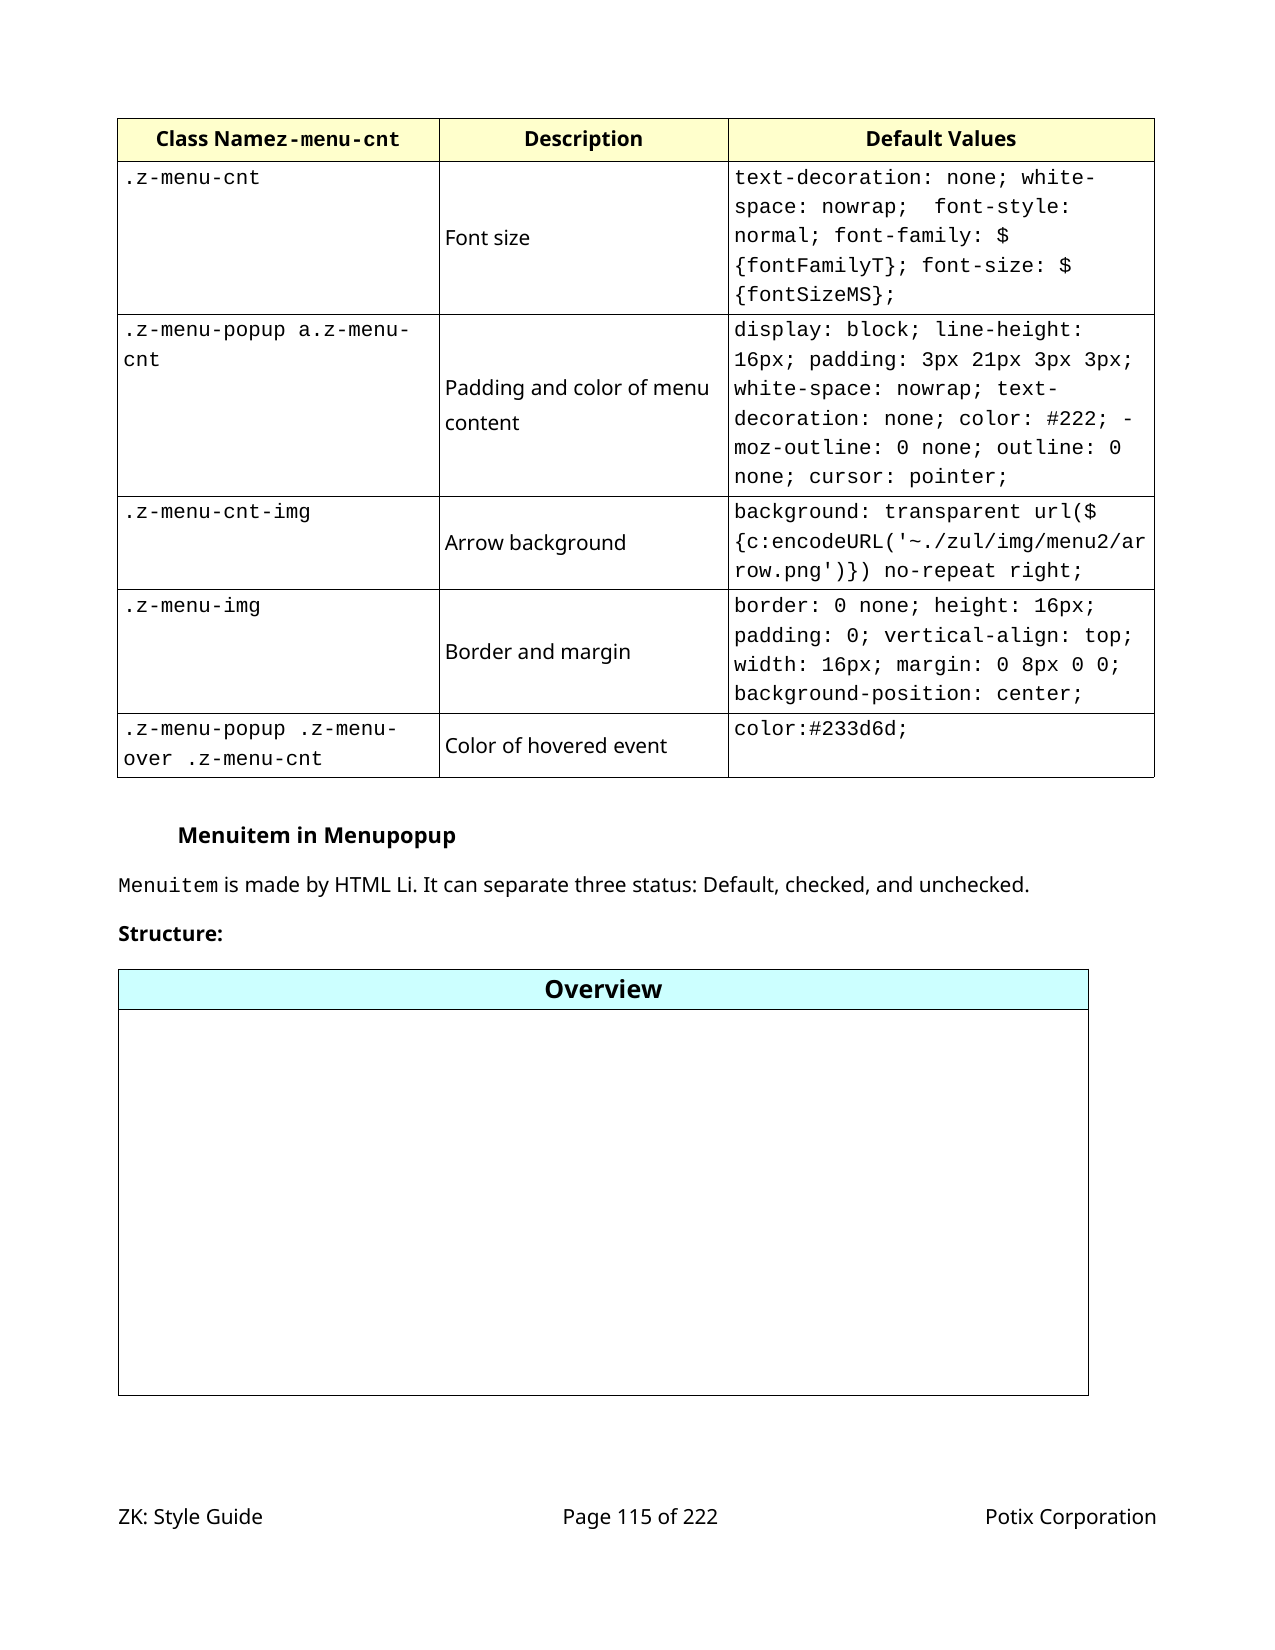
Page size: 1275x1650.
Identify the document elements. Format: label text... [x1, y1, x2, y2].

table_header Default Values [729, 119, 1154, 161]
table_cell .z-menu-cnt-img [118, 497, 439, 589]
table_cell Border and margin [440, 590, 728, 713]
subtitle Menuitem in Menupopup [177, 820, 1157, 850]
table_cell Color of hovered event [440, 714, 728, 777]
table_cell text-decoration: none; white-space: nowrap; font-style: normal; font-family: ${fontFamilyT}; font-size: ${fontSizeMS}; [729, 162, 1154, 314]
table_header Description [440, 119, 728, 161]
table_cell .z-menu-cnt [118, 162, 439, 314]
table_cell Padding and color of menu content [440, 315, 728, 496]
table_header Overview [119, 970, 1088, 1009]
table_cell [119, 1010, 1088, 1395]
table_cell .z-menu-popup a.z-menu-cnt [118, 315, 439, 496]
table_cell Arrow background [440, 497, 728, 589]
table_cell color:#233d6d; [729, 714, 1154, 777]
table_cell background: transparent url(${c:encodeURL('~./zul/img/menu2/arrow.png')}) no-repeat right; [729, 497, 1154, 589]
table_cell .z-menu-popup .z-menu-over .z-menu-cnt [118, 714, 439, 777]
table_cell border: 0 none; height: 16px; padding: 0; vertical-align: top; width: 16px; margin: 0 8px 0 0; background-position: center; [729, 590, 1154, 713]
table_header Class Namez-menu-cnt [118, 119, 439, 161]
table_cell Font size [440, 162, 728, 314]
table_cell .z-menu-img [118, 590, 439, 713]
text Menuitem is made by HTML Li. It can separate three status: Default, checked, and unchecked. [118, 870, 1157, 899]
text Structure: [118, 919, 1157, 948]
table_cell display: block; line-height: 16px; padding: 3px 21px 3px 3px; white-space: nowrap; text-decoration: none; color: #222; -moz-outline: 0 none; outline: 0 none; cursor: pointer; [729, 315, 1154, 496]
